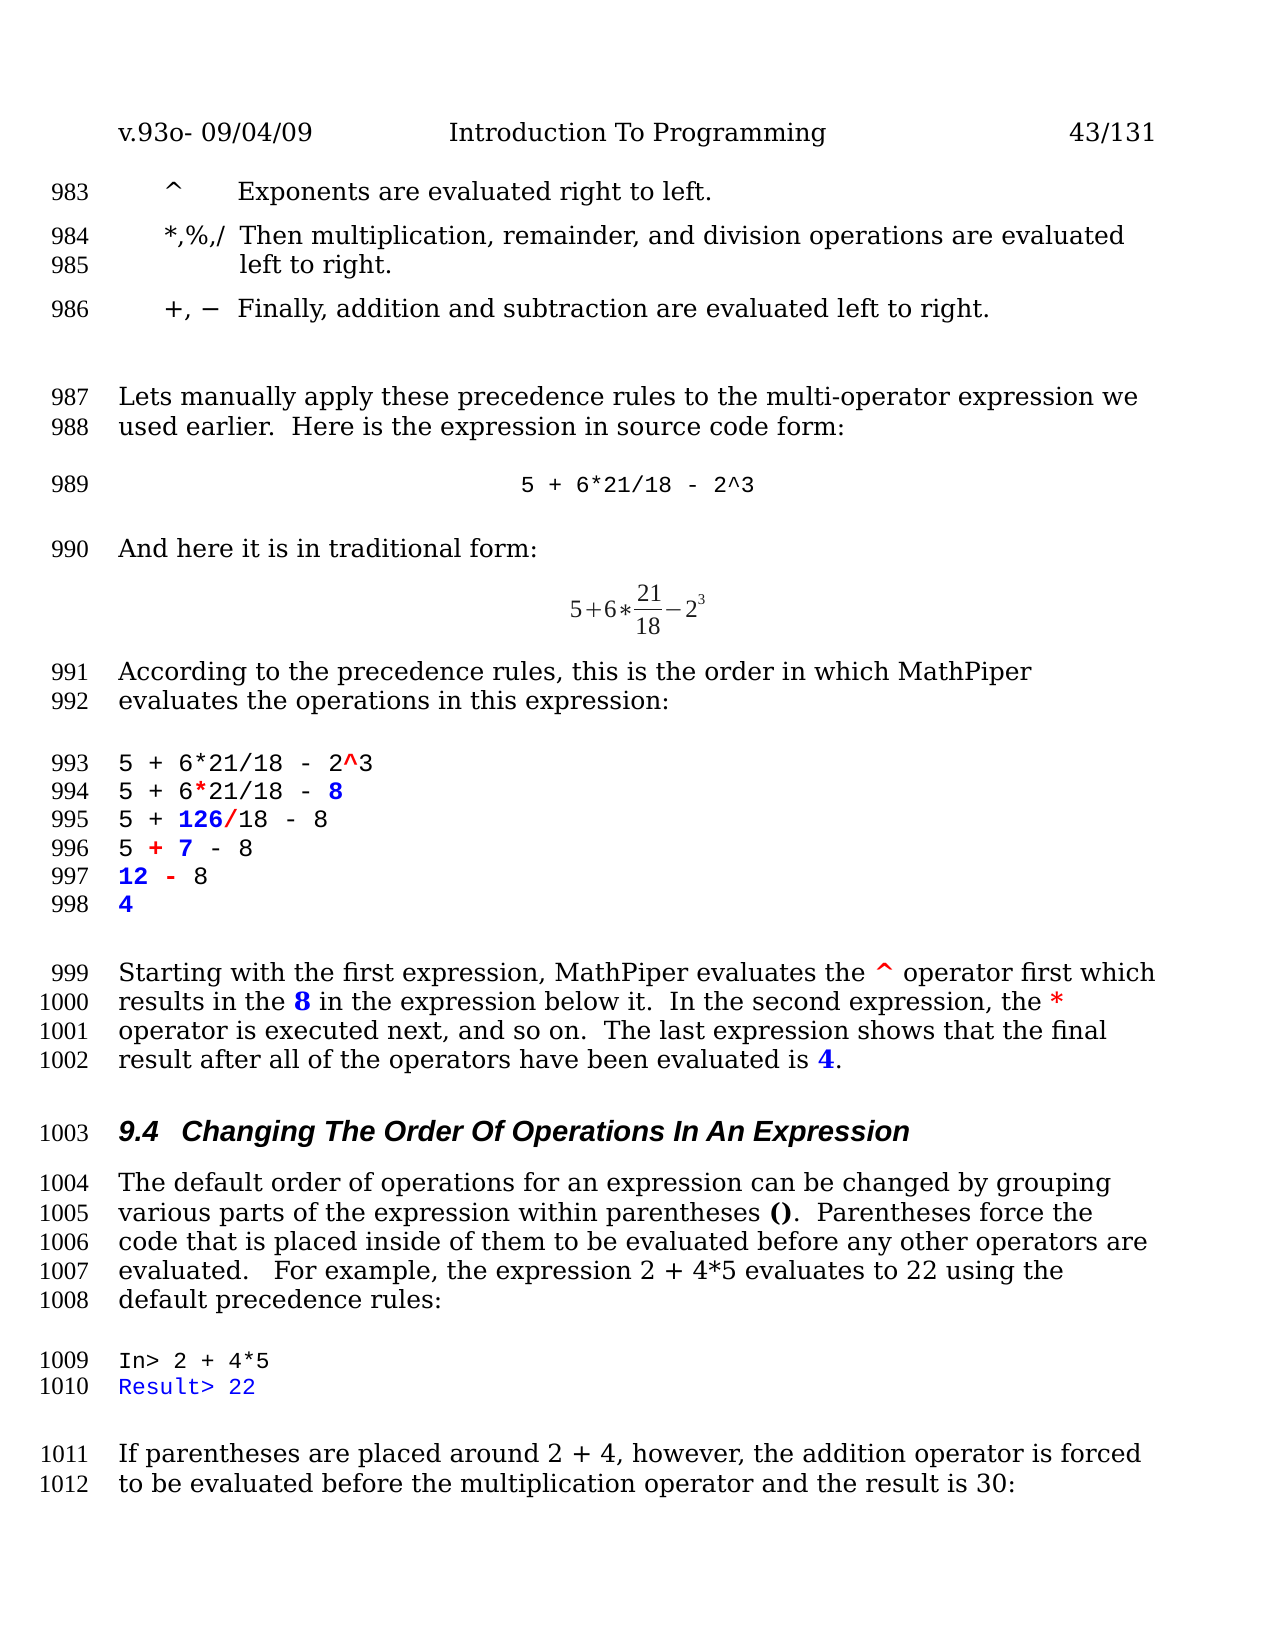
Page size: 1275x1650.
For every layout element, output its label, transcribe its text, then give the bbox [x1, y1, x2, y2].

text Lets manually apply these precedence rules to the multi-operator expression we used earlier. Here is the expression in source code form: [118, 383, 1157, 441]
text 5 + 6*21/18 - 8 [118, 779, 1157, 807]
text If parentheses are placed around 2 + 4, however, the addition operator is forced to be evaluated before the multiplication operator and the result is 30: [118, 1440, 1157, 1498]
text The default order of operations for an expression can be changed by grouping various parts of the expression within parentheses (). Parentheses force the code that is placed inside of them to be evaluated before any other operators are evaluated. For example, the expression 2 + 4*5 evaluates to 22 using the default precedence rules: [118, 1168, 1157, 1314]
subtitle Changing The Order Of Operations In An Expression [118, 1114, 1157, 1147]
text Result> 22 [118, 1376, 1157, 1402]
text And here it is in traditional form: [118, 534, 1157, 563]
text 5 + 6*21/18 - 2^3 [118, 473, 1157, 499]
text Starting with the first expression, MathPiper evaluates the ^ operator first which results in the 8 in the expression below it. In the second expression, the * operator is executed next, and so on. The last expression shows that the final result after all of the operators have been evaluated is 4. [118, 958, 1157, 1075]
text 5 + 7 - 8 [118, 835, 1157, 864]
text *,%,/ Then multiplication, remainder, and division operations are evaluated left to right. [164, 221, 1157, 279]
text In> 2 + 4*5 [118, 1350, 1157, 1376]
text According to the precedence rules, this is the order in which MathPiper evaluates the operations in this expression: [118, 657, 1157, 715]
text 12 - 8 [118, 864, 1157, 892]
text ^ Exponents are evaluated right to left. [163, 177, 1157, 206]
text 5 + 6*21/18 - 2^3 [118, 750, 1157, 779]
text 5 + 126/18 - 8 [118, 807, 1157, 835]
text 4 [118, 892, 1157, 920]
text +, − Finally, addition and subtraction are evaluated left to right. [163, 294, 1157, 323]
